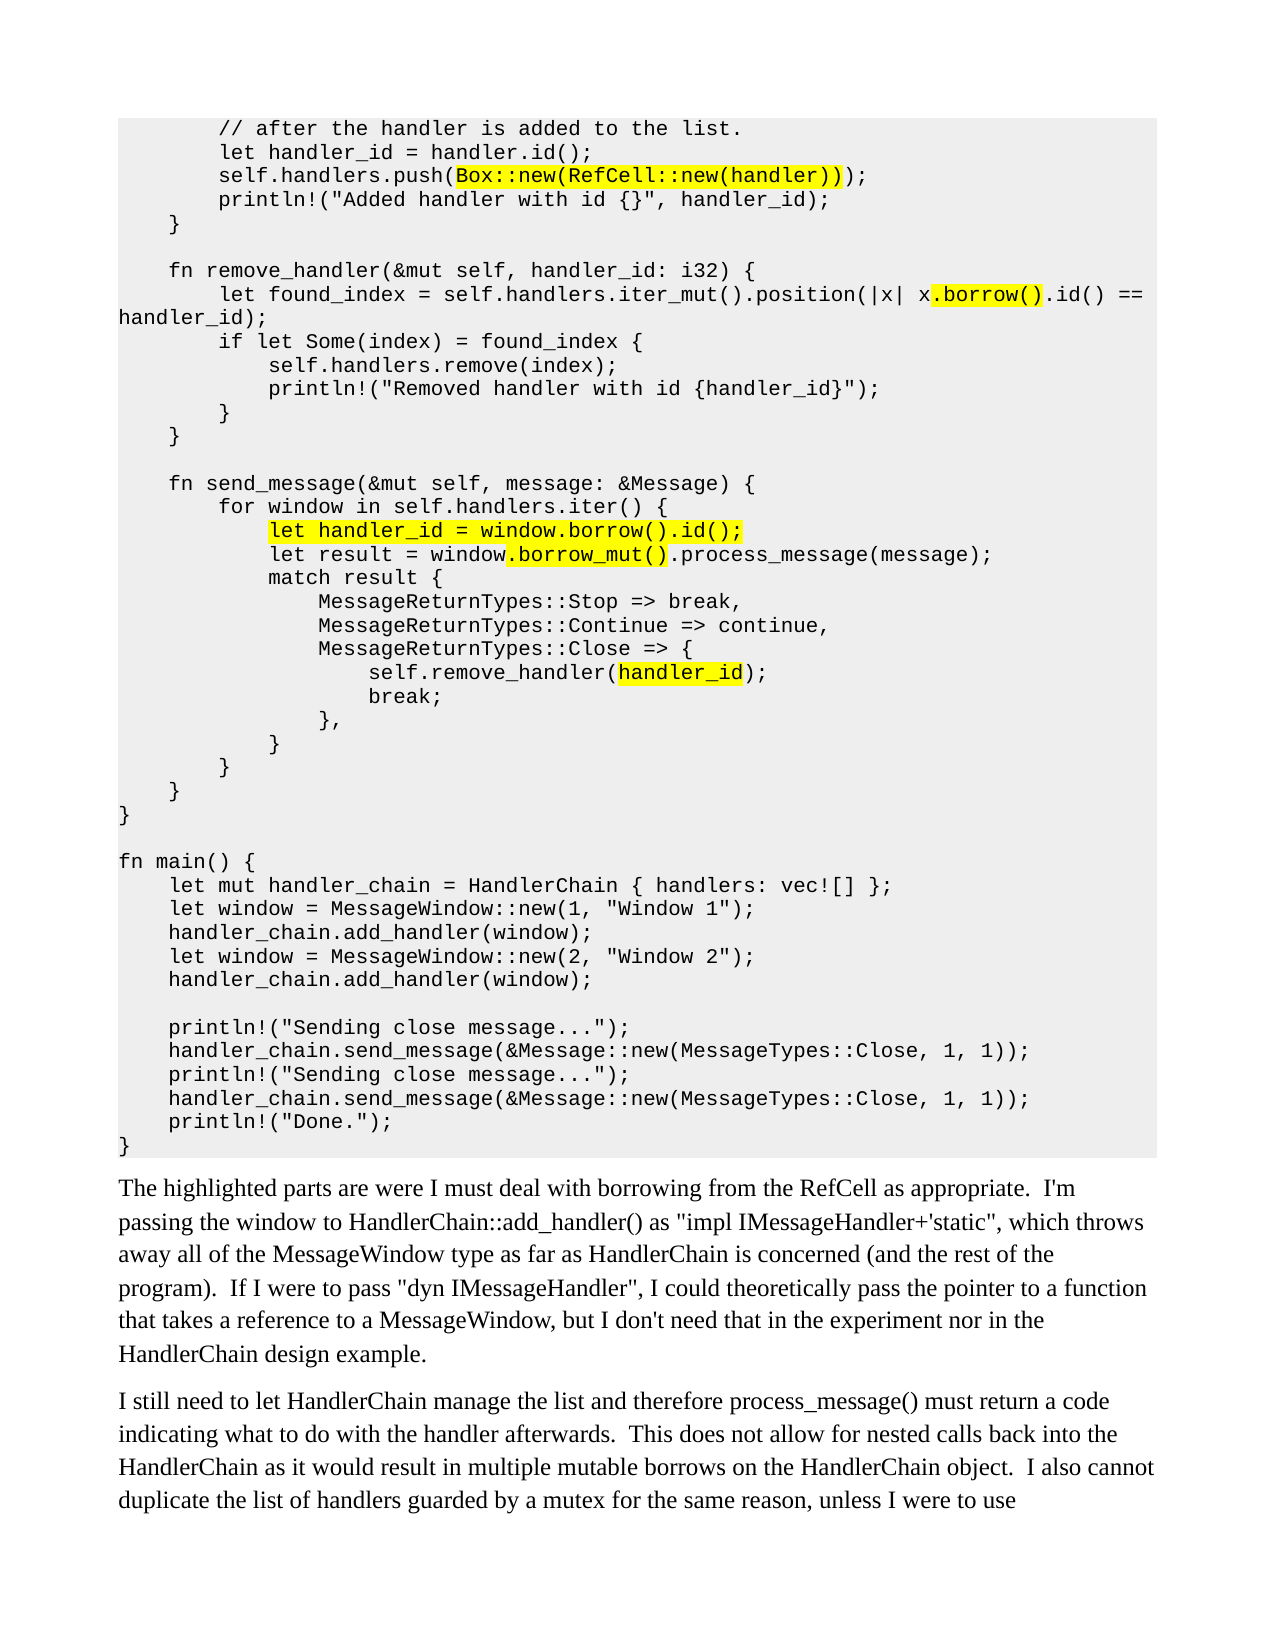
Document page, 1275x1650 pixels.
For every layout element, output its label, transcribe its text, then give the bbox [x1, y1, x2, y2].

text I still need to let HandlerChain manage the list and therefore process_message() must return a code indicating what to do with the handler afterwards. This does not allow for nested calls back into the HandlerChain as it would result in multiple mutable borrows on the HandlerChain object. I also cannot duplicate the list of handlers guarded by a mutex for the same reason, unless I were to use [118, 1386, 1157, 1514]
text } [118, 780, 1157, 804]
text } [118, 213, 1157, 236]
text MessageReturnTypes::Continue => continue, [118, 615, 1157, 638]
text let mut handler_chain = HandlerChain { handlers: vec![] }; [118, 875, 1157, 898]
text fn main() { [118, 851, 1157, 875]
text let result = window.borrow_mut().process_message(message); [118, 544, 1157, 567]
text } [118, 804, 1157, 827]
text // after the handler is added to the list. [118, 118, 1157, 142]
text The highlighted parts are were I must deal with borrowing from the RefCell as appropriate. I'm passing the window to HandlerChain::add_handler() as "impl IMessageHandler+'static", which throws away all of the MessageWindow type as far as HandlerChain is concerned (and the rest of the program). If I were to pass "dyn IMessageHandler", I could theoretically pass the pointer to a function that takes a reference to a MessageWindow, but I don't need that in the experiment nor in the HandlerChain design example. [118, 1173, 1157, 1367]
text MessageReturnTypes::Stop => break, [118, 591, 1157, 615]
text self.handlers.remove(index); [118, 354, 1157, 378]
text handler_chain.send_message(&Message::new(MessageTypes::Close, 1, 1)); [118, 1088, 1157, 1111]
text } [118, 757, 1157, 780]
text println!("Sending close message..."); [118, 1064, 1157, 1088]
text let window = MessageWindow::new(2, "Window 2"); [118, 946, 1157, 969]
text self.remove_handler(handler_id); [118, 662, 1157, 686]
text handler_chain.send_message(&Message::new(MessageTypes::Close, 1, 1)); [118, 1040, 1157, 1064]
text fn remove_handler(&mut self, handler_id: i32) { [118, 260, 1157, 284]
text println!("Removed handler with id {handler_id}"); [118, 378, 1157, 402]
text MessageReturnTypes::Close => { [118, 638, 1157, 662]
text } [118, 1135, 1157, 1158]
text break; [118, 686, 1157, 709]
text } [118, 426, 1157, 449]
text let found_index = self.handlers.iter_mut().position(|x| x.borrow().id() == handler_id); [118, 284, 1157, 331]
text self.handlers.push(Box::new(RefCell::new(handler))); [118, 165, 1157, 189]
text } [118, 402, 1157, 426]
text let handler_id = window.borrow().id(); [118, 520, 1157, 544]
text for window in self.handlers.iter() { [118, 496, 1157, 520]
text match result { [118, 567, 1157, 591]
text let handler_id = handler.id(); [118, 142, 1157, 165]
text } [118, 733, 1157, 757]
text fn send_message(&mut self, message: &Message) { [118, 473, 1157, 496]
text handler_chain.add_handler(window); [118, 969, 1157, 993]
text println!("Added handler with id {}", handler_id); [118, 189, 1157, 213]
text println!("Sending close message..."); [118, 1017, 1157, 1040]
text println!("Done."); [118, 1111, 1157, 1135]
text }, [118, 709, 1157, 733]
text if let Some(index) = found_index { [118, 331, 1157, 354]
text let window = MessageWindow::new(1, "Window 1"); [118, 898, 1157, 922]
text handler_chain.add_handler(window); [118, 922, 1157, 946]
